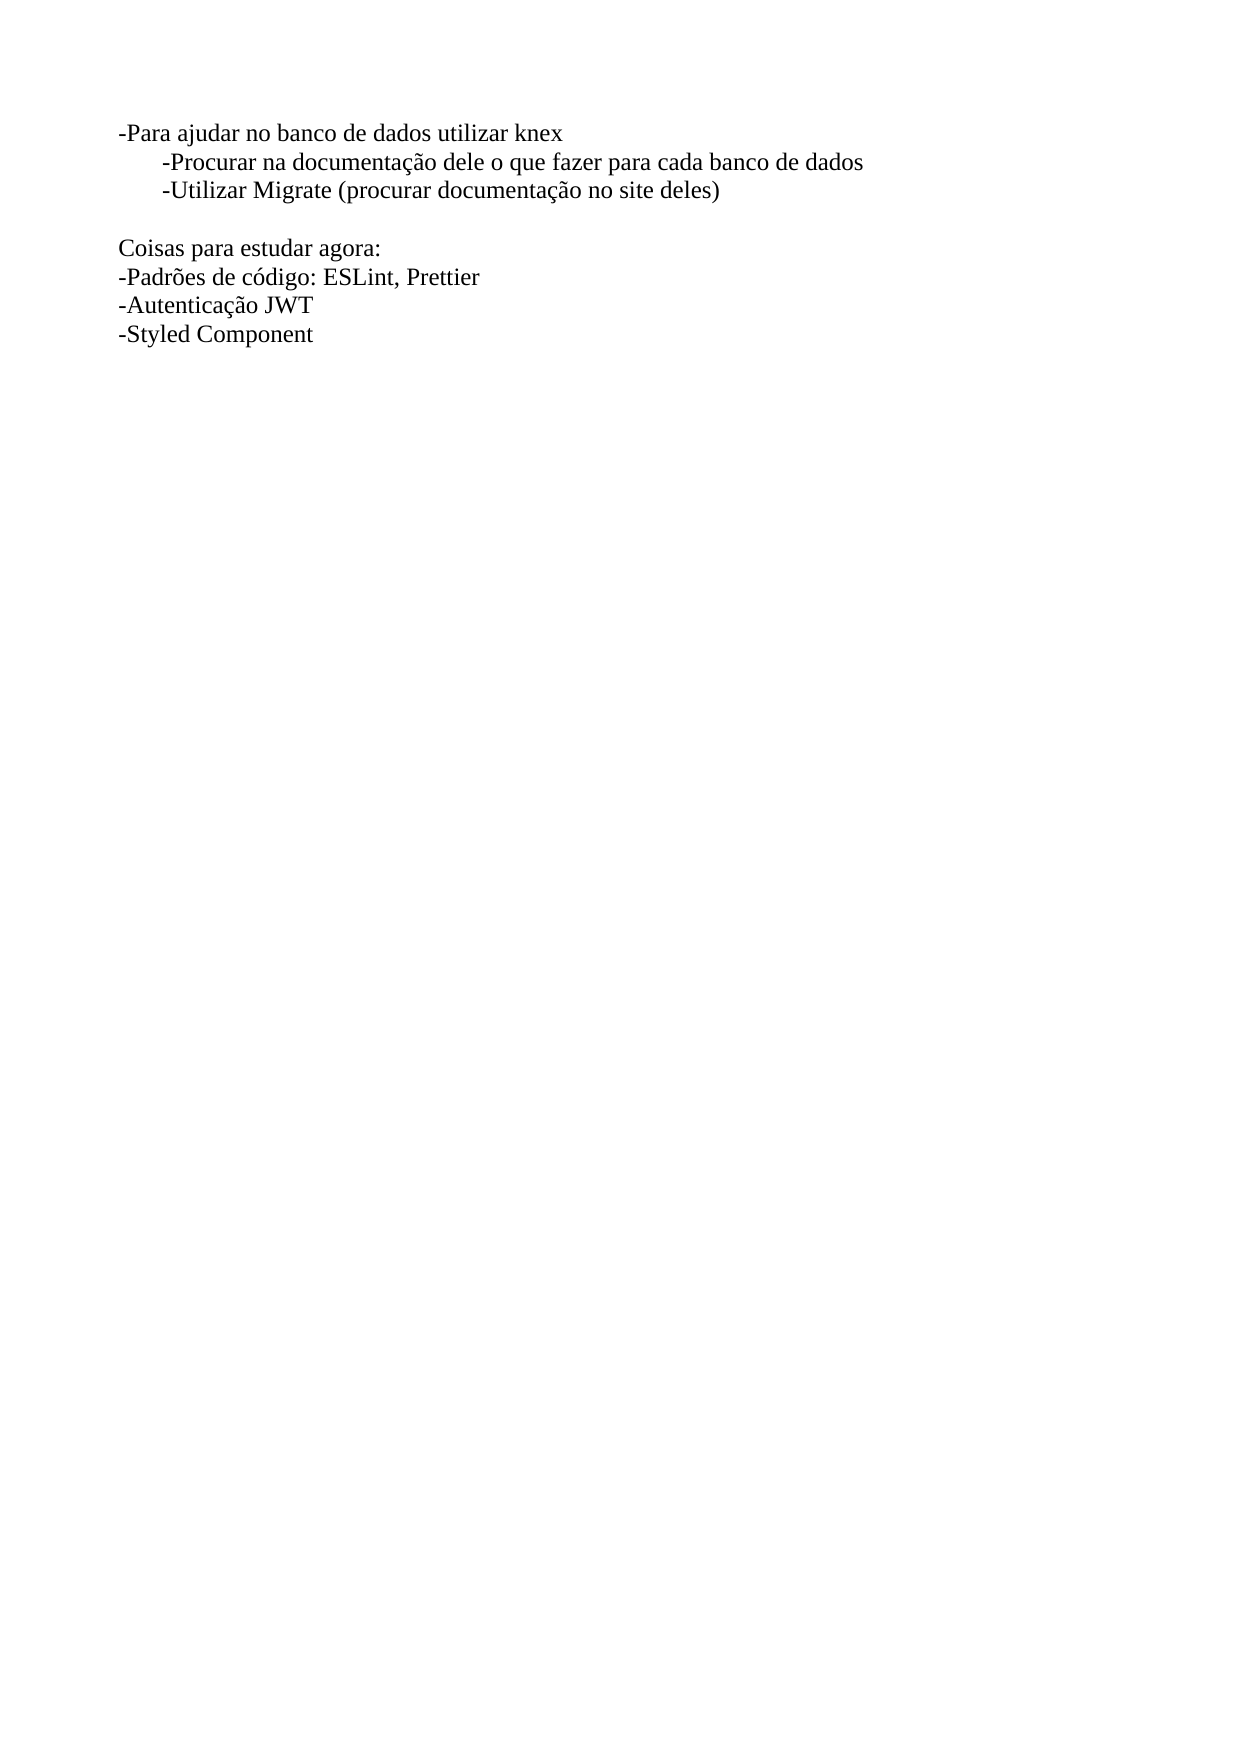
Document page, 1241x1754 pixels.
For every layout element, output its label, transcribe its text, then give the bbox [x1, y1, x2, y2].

text -Padrões de código: ESLint, Prettier [118, 262, 1122, 291]
text -Autenticação JWT [118, 291, 1122, 319]
text -Procurar na documentação dele o que fazer para cada banco de dados [118, 147, 1122, 176]
text -Para ajudar no banco de dados utilizar knex [118, 118, 1122, 147]
text -Styled Component [118, 319, 1122, 348]
text -Utilizar Migrate (procurar documentação no site deles) [118, 176, 1122, 204]
text Coisas para estudar agora: [118, 233, 1122, 262]
